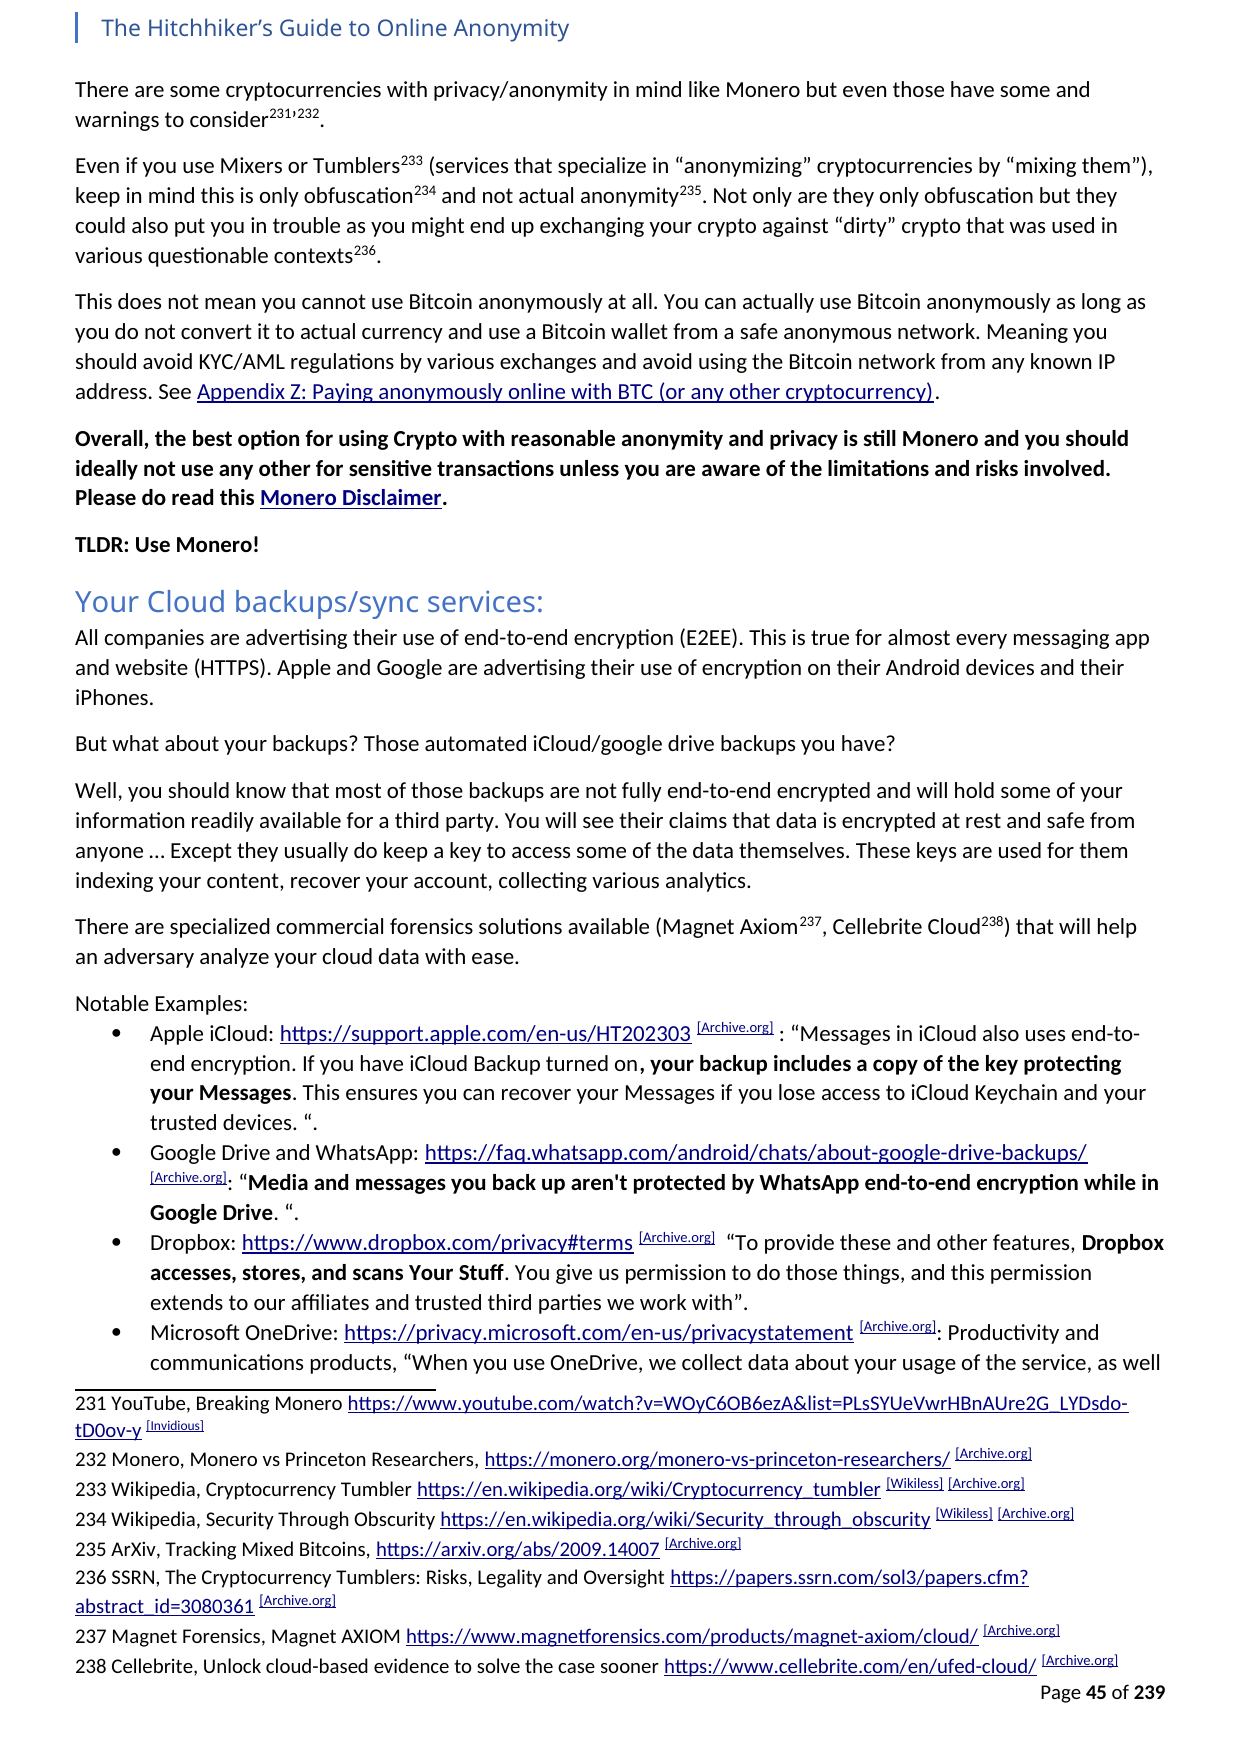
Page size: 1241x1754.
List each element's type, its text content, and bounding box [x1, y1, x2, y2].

text Overall, the best option for using Crypto with reasonable anonymity and privacy is still Monero and you should ideally not use any other for sensitive transactions unless you are aware of the limitations and risks involved. Please do read this Monero Disclaimer. [75, 424, 1165, 512]
text Monero, Monero vs Princeton Researchers, https://monero.org/monero-vs-princeton-researchers/ [Archive.org] [75, 1444, 1165, 1472]
text There are some cryptocurrencies with privacy/anonymity in mind like Monero but even those have some and warnings to consider’. [75, 75, 1165, 133]
text But what about your backups? Those automated iCloud/google drive backups you have? [75, 729, 1165, 758]
text This does not mean you cannot use Bitcoin anonymously at all. You can actually use Bitcoin anonymously as long as you do not convert it to actual currency and use a Bitcoin wallet from a safe anonymous network. Meaning you should avoid KYC/AML regulations by various exchanges and avoid using the Bitcoin network from any known IP address. See Appendix Z: Paying anonymously online with BTC (or any other cryptocurrency). [75, 287, 1165, 405]
text Well, you should know that most of those backups are not fully end-to-end encrypted and will hold some of your information readily available for a third party. You will see their claims that data is encrypted at rest and safe from anyone … Except they usually do keep a key to access some of the data themselves. These keys are used for them indexing your content, recover your account, collecting various analytics. [75, 776, 1165, 894]
text Even if you use Mixers or Tumblers (services that specialize in “anonymizing” cryptocurrencies by “mixing them”), keep in mind this is only obfuscation and not actual anonymity. Not only are they only obfuscation but they could also put you in trouble as you might end up exchanging your crypto against “dirty” crypto that was used in various questionable contexts. [75, 151, 1165, 269]
text TLDR: Use Monero! [75, 530, 1165, 558]
list Google Drive and WhatsApp: https://faq.whatsapp.com/android/chats/about-google-drive-backups/ [Archive.org]: “Media and messages you back up aren't protected by WhatsApp end-to-end encryption while in Google Drive. “. [112, 1138, 1165, 1226]
subtitle Your Cloud backups/sync services: [75, 581, 1165, 621]
list Microsoft OneDrive: https://privacy.microsoft.com/en-us/privacystatement [Archive.org]: Productivity and communications products, “When you use OneDrive, we collect data about your usage of the service, as well [112, 1318, 1165, 1376]
text Magnet Forensics, Magnet AXIOM https://www.magnetforensics.com/products/magnet-axiom/cloud/ [Archive.org] [75, 1621, 1165, 1649]
text There are specialized commercial forensics solutions available (Magnet Axiom, Cellebrite Cloud) that will help an adversary analyze your cloud data with ease. [75, 912, 1165, 970]
text Notable Examples: [75, 989, 1165, 1017]
text All companies are advertising their use of end-to-end encryption (E2EE). This is true for almost every messaging app and website (HTTPS). Apple and Google are advertising their use of encryption on their Android devices and their iPhones. [75, 623, 1165, 711]
list Dropbox: https://www.dropbox.com/privacy#terms [Archive.org] “To provide these and other features, Dropbox accesses, stores, and scans Your Stuff. You give us permission to do those things, and this permission extends to our affiliates and trusted third parties we work with”. [112, 1228, 1165, 1316]
text Wikipedia, Security Through Obscurity https://en.wikipedia.org/wiki/Security_through_obscurity [Wikiless] [Archive.org] [75, 1504, 1165, 1532]
text SSRN, The Cryptocurrency Tumblers: Risks, Legality and Oversight https://papers.ssrn.com/sol3/papers.cfm?abstract_id=3080361 [Archive.org] [75, 1564, 1165, 1619]
text Cellebrite, Unlock cloud-based evidence to solve the case sooner https://www.cellebrite.com/en/ufed-cloud/ [Archive.org] [75, 1651, 1165, 1679]
text YouTube, Breaking Monero https://www.youtube.com/watch?v=WOyC6OB6ezA&list=PLsSYUeVwrHBnAUre2G_LYDsdo-tD0ov-y [Invidious] [75, 1390, 1165, 1442]
text ArXiv, Tracking Mixed Bitcoins, https://arxiv.org/abs/2009.14007 [Archive.org] [75, 1534, 1165, 1562]
text Wikipedia, Cryptocurrency Tumbler https://en.wikipedia.org/wiki/Cryptocurrency_tumbler [Wikiless] [Archive.org] [75, 1474, 1165, 1502]
list Apple iCloud: https://support.apple.com/en-us/HT202303 [Archive.org] : “Messages in iCloud also uses end-to-end encryption. If you have iCloud Backup turned on, your backup includes a copy of the key protecting your Messages. This ensures you can recover your Messages if you lose access to iCloud Keychain and your trusted devices. “. [112, 1019, 1165, 1136]
